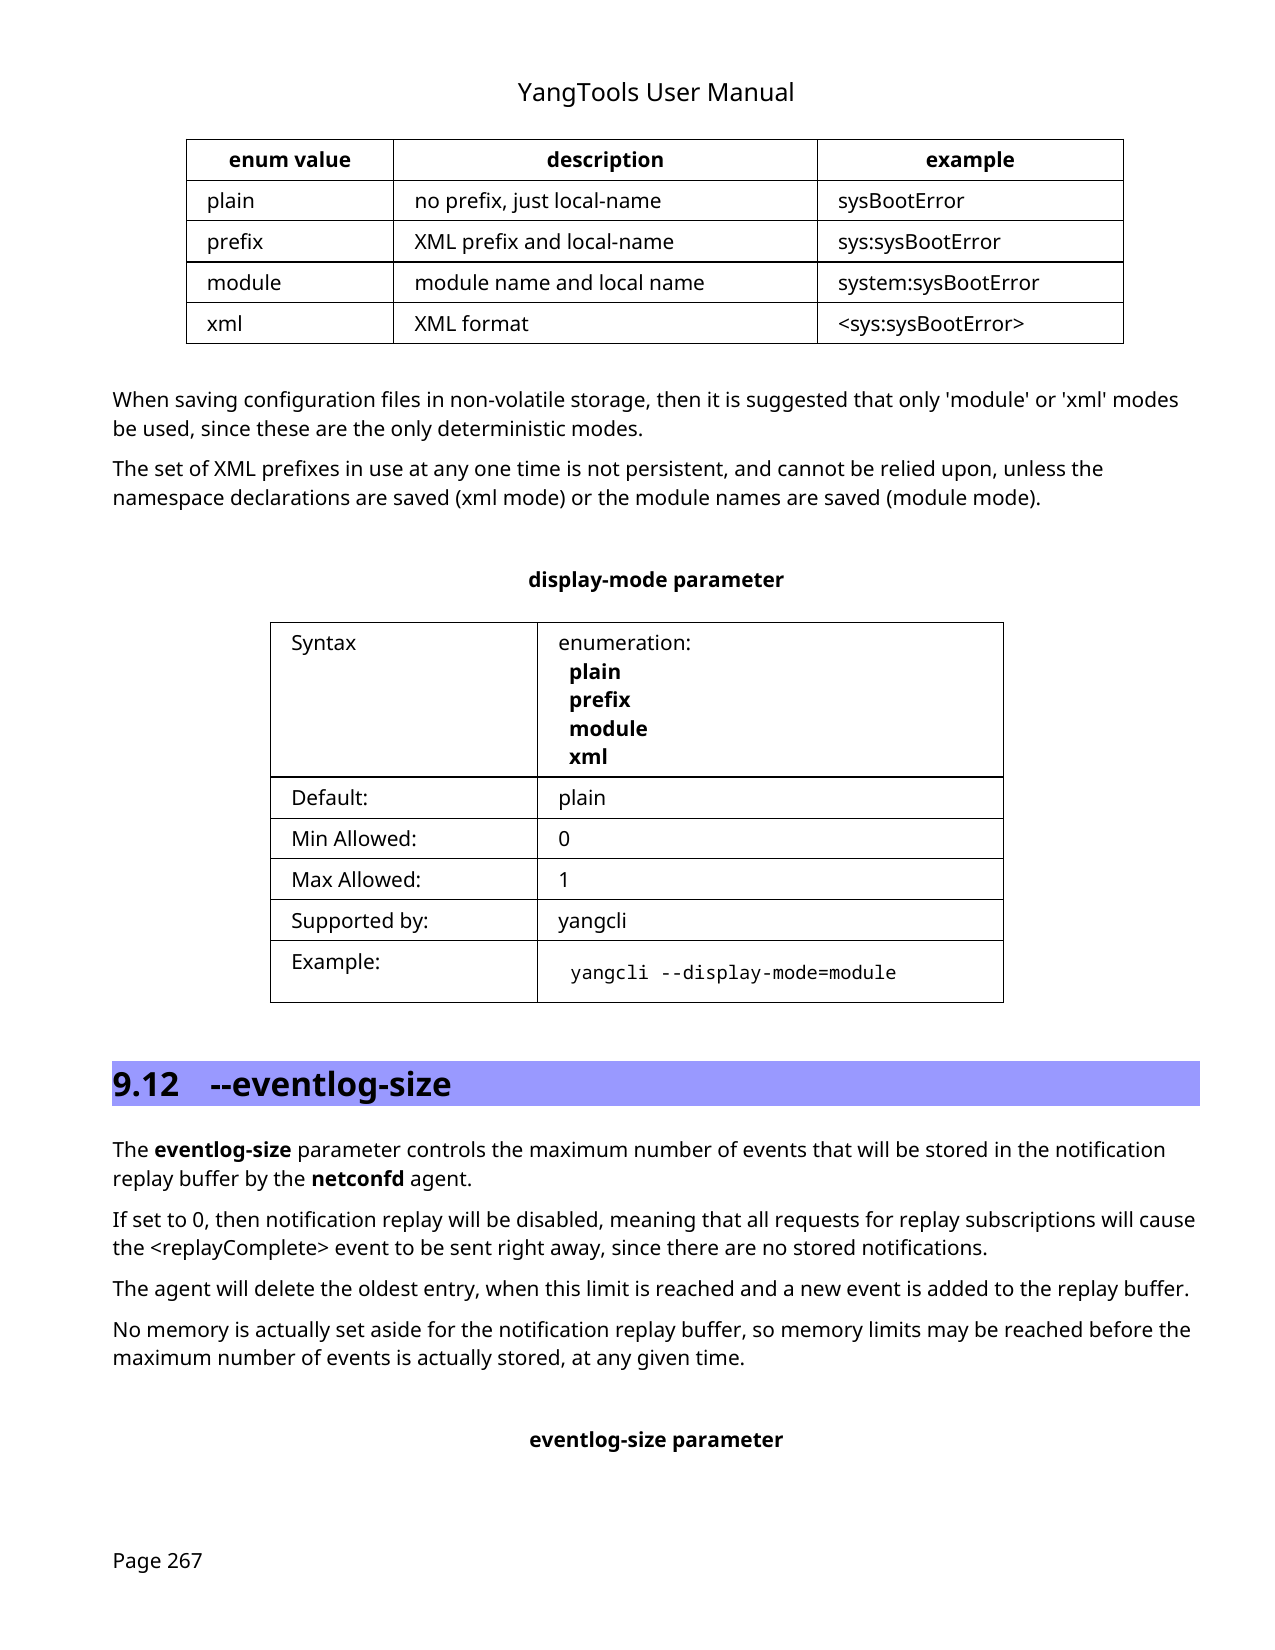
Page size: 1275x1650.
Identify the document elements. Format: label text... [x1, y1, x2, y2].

table_cell Supported by: [271, 900, 537, 940]
table_cell sysBootError [818, 181, 1123, 220]
table_cell 1 [538, 859, 1003, 899]
table_header enumeration: plain prefix module xml [538, 623, 1003, 776]
subtitle eventlog-size parameter [127, 1425, 1185, 1454]
table_cell Example: [271, 941, 537, 1002]
subtitle --eventlog-size [112, 1061, 1200, 1106]
table_header enum value [187, 140, 393, 179]
text The set of XML prefixes in use at any one time is not persistent, and cannot be relied upon, unless the namespace declarations are saved (xml mode) or the module names are saved (module mode). [112, 454, 1200, 511]
table_cell xml [187, 303, 393, 343]
table_cell plain [187, 181, 393, 220]
table_cell module [187, 263, 393, 302]
table_cell sys:sysBootError [818, 221, 1123, 261]
table_cell Max Allowed: [271, 859, 537, 899]
table_cell prefix [187, 221, 393, 261]
subtitle display-mode parameter [127, 565, 1185, 593]
table_cell module name and local name [394, 263, 817, 302]
table_header Syntax [271, 623, 537, 776]
table_cell plain [538, 778, 1003, 817]
table_cell Default: [271, 778, 537, 817]
table_cell yangcli [538, 900, 1003, 940]
text The eventlog-size parameter controls the maximum number of events that will be stored in the notification replay buffer by the netconfd agent. [112, 1135, 1200, 1192]
table_header description [394, 140, 817, 179]
text No memory is actually set aside for the notification replay buffer, so memory limits may be reached before the maximum number of events is actually stored, at any given time. [112, 1315, 1200, 1372]
text If set to 0, then notification replay will be disabled, meaning that all requests for replay subscriptions will cause the <replayComplete> event to be sent right away, since there are no stored notifications. [112, 1205, 1200, 1262]
table_cell 0 [538, 819, 1003, 858]
text The agent will delete the oldest entry, when this limit is reached and a new event is added to the replay buffer. [112, 1274, 1200, 1303]
table_cell no prefix, just local-name [394, 181, 817, 220]
table_cell XML prefix and local-name [394, 221, 817, 261]
table_cell yangcli --display-mode=module [538, 941, 1003, 1002]
table_header example [818, 140, 1123, 179]
table_cell system:sysBootError [818, 263, 1123, 302]
table_cell <sys:sysBootError> [818, 303, 1123, 343]
text When saving configuration files in non-volatile storage, then it is suggested that only 'module' or 'xml' modes be used, since these are the only deterministic modes. [112, 385, 1200, 442]
table_cell XML format [394, 303, 817, 343]
table_cell Min Allowed: [271, 819, 537, 858]
